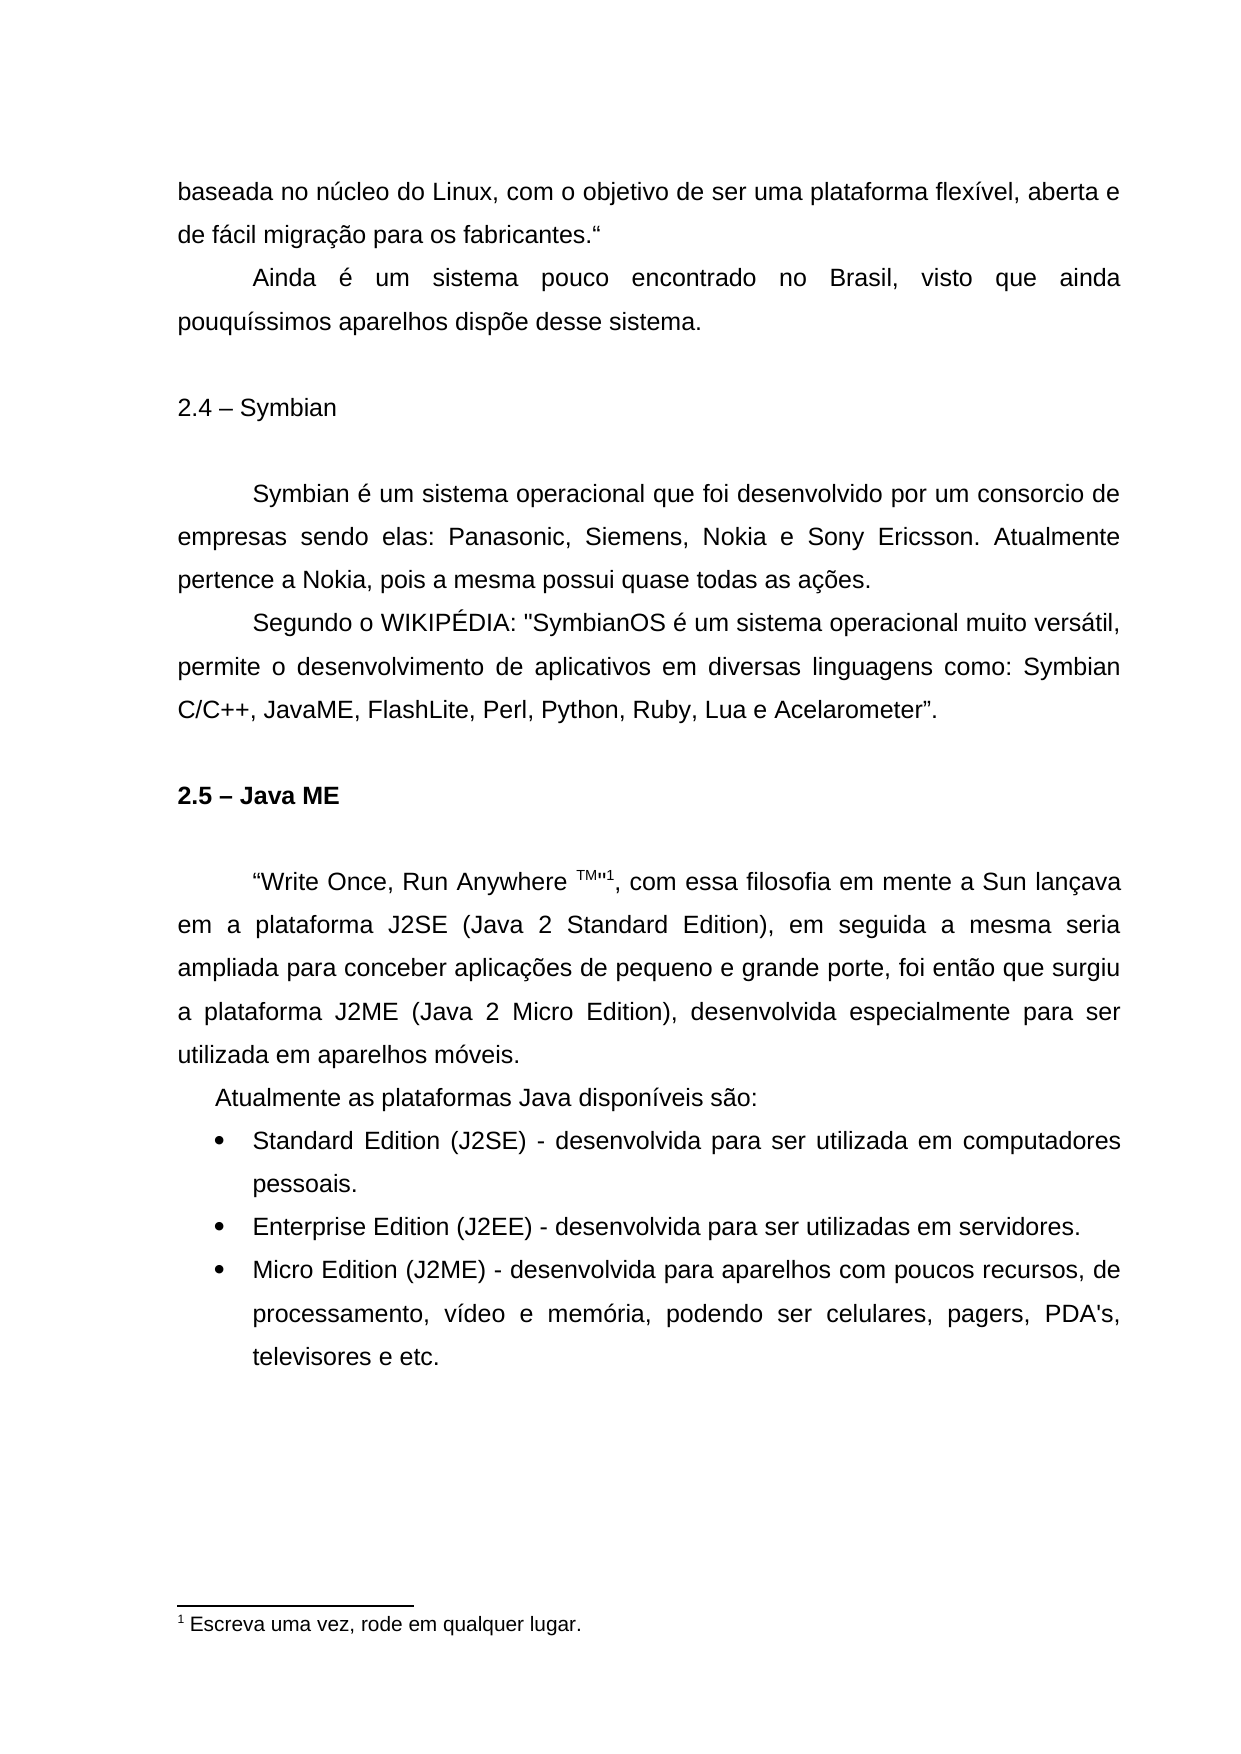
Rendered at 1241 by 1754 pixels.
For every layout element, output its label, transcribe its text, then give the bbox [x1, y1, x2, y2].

text Atualmente as plataformas Java disponíveis são: [177, 1083, 1122, 1112]
text 2.5 – Java ME [177, 781, 1122, 810]
text Escreva uma vez, rode em qualquer lugar. [177, 1612, 1122, 1636]
text Ainda é um sistema pouco encontrado no Brasil, visto que ainda pouquíssimos aparelhos dispõe desse sistema. [177, 263, 1122, 335]
list Micro Edition (J2ME) - desenvolvida para aparelhos com poucos recursos, de processamento, vídeo e memória, podendo ser celulares, pagers, PDA's, televisores e etc. [215, 1256, 1122, 1371]
text Symbian é um sistema operacional que foi desenvolvido por um consorcio de empresas sendo elas: Panasonic, Siemens, Nokia e Sony Ericsson. Atualmente pertence a Nokia, pois a mesma possui quase todas as ações. [177, 479, 1122, 594]
list Standard Edition (J2SE) - desenvolvida para ser utilizada em computadores pessoais. [215, 1126, 1122, 1198]
text “Write Once, Run Anywhere TM", com essa filosofia em mente a Sun lançava em a plataforma J2SE (Java 2 Standard Edition), em seguida a mesma seria ampliada para conceber aplicações de pequeno e grande porte, foi então que surgiu a plataforma J2ME (Java 2 Micro Edition), desenvolvida especialmente para ser utilizada em aparelhos móveis. [177, 867, 1122, 1068]
text baseada no núcleo do Linux, com o objetivo de ser uma plataforma flexível, aberta e de fácil migração para os fabricantes.“ [177, 177, 1122, 249]
text 2.4 – Symbian [177, 393, 1122, 422]
text Segundo o WIKIPÉDIA: "SymbianOS é um sistema operacional muito versátil, permite o desenvolvimento de aplicativos em diversas linguagens como: Symbian C/C++, JavaME, FlashLite, Perl, Python, Ruby, Lua e Acelarometer”. [177, 608, 1122, 723]
list Enterprise Edition (J2EE) - desenvolvida para ser utilizadas em servidores. [215, 1212, 1122, 1241]
